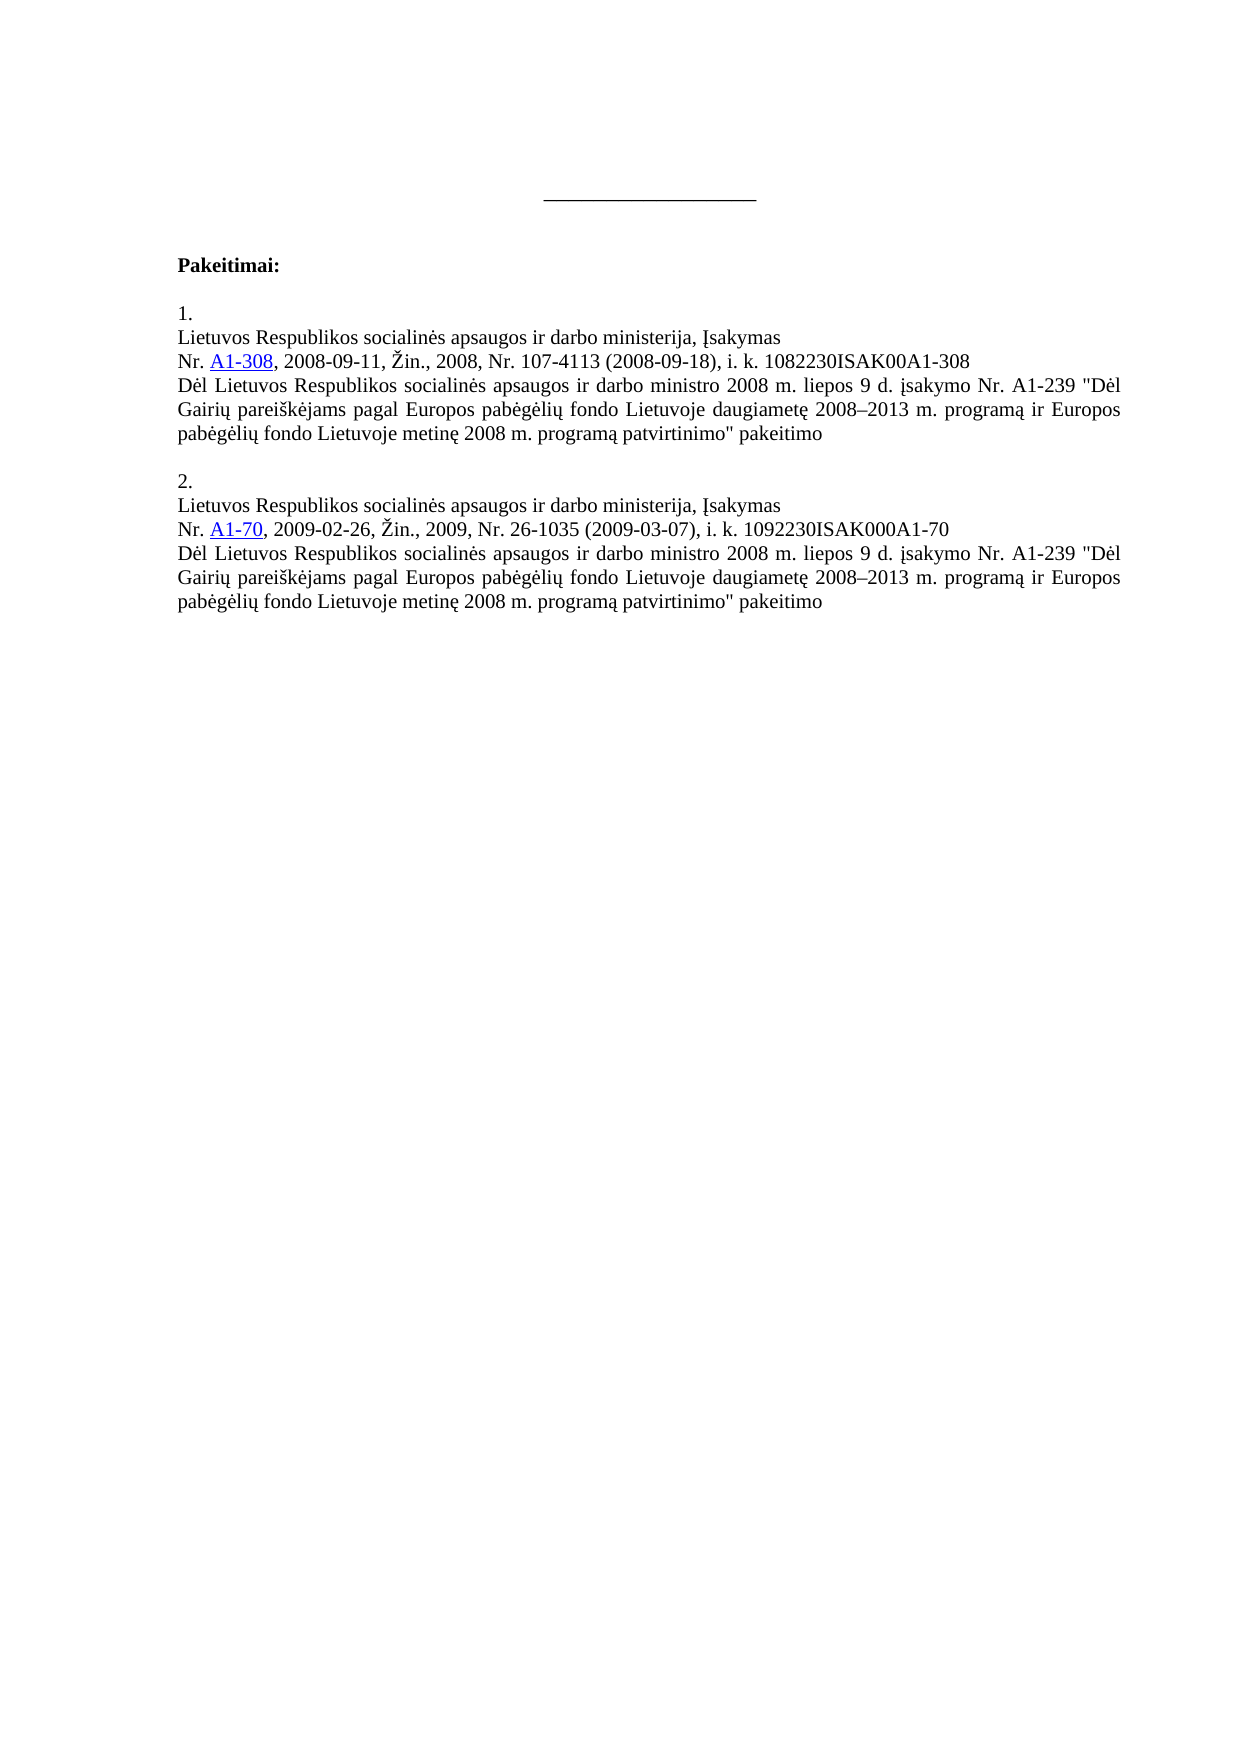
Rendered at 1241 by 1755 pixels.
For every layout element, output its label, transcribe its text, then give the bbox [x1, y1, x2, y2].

text Lietuvos Respublikos socialinės apsaugos ir darbo ministerija, Įsakymas [177, 325, 1122, 349]
text Dėl Lietuvos Respublikos socialinės apsaugos ir darbo ministro 2008 m. liepos 9 d. įsakymo Nr. A1-239 "Dėl Gairių pareiškėjams pagal Europos pabėgėlių fondo Lietuvoje daugiametę 2008–2013 m. programą ir Europos pabėgėlių fondo Lietuvoje metinę 2008 m. programą patvirtinimo" pakeitimo [177, 541, 1122, 613]
text Dėl Lietuvos Respublikos socialinės apsaugos ir darbo ministro 2008 m. liepos 9 d. įsakymo Nr. A1-239 "Dėl Gairių pareiškėjams pagal Europos pabėgėlių fondo Lietuvoje daugiametę 2008–2013 m. programą ir Europos pabėgėlių fondo Lietuvoje metinę 2008 m. programą patvirtinimo" pakeitimo [177, 373, 1122, 445]
text Lietuvos Respublikos socialinės apsaugos ir darbo ministerija, Įsakymas [177, 493, 1122, 517]
text Pakeitimai: [177, 252, 1122, 277]
text 2. [177, 469, 1122, 493]
text 1. [177, 301, 1122, 325]
text Nr. A1-70, 2009-02-26, Žin., 2009, Nr. 26-1035 (2009-03-07), i. k. 1092230ISAK000A1-70 [177, 517, 1122, 541]
text Nr. A1-308, 2008-09-11, Žin., 2008, Nr. 107-4113 (2008-09-18), i. k. 1082230ISAK00A1-308 [177, 349, 1122, 373]
text _________________ [177, 176, 1122, 204]
